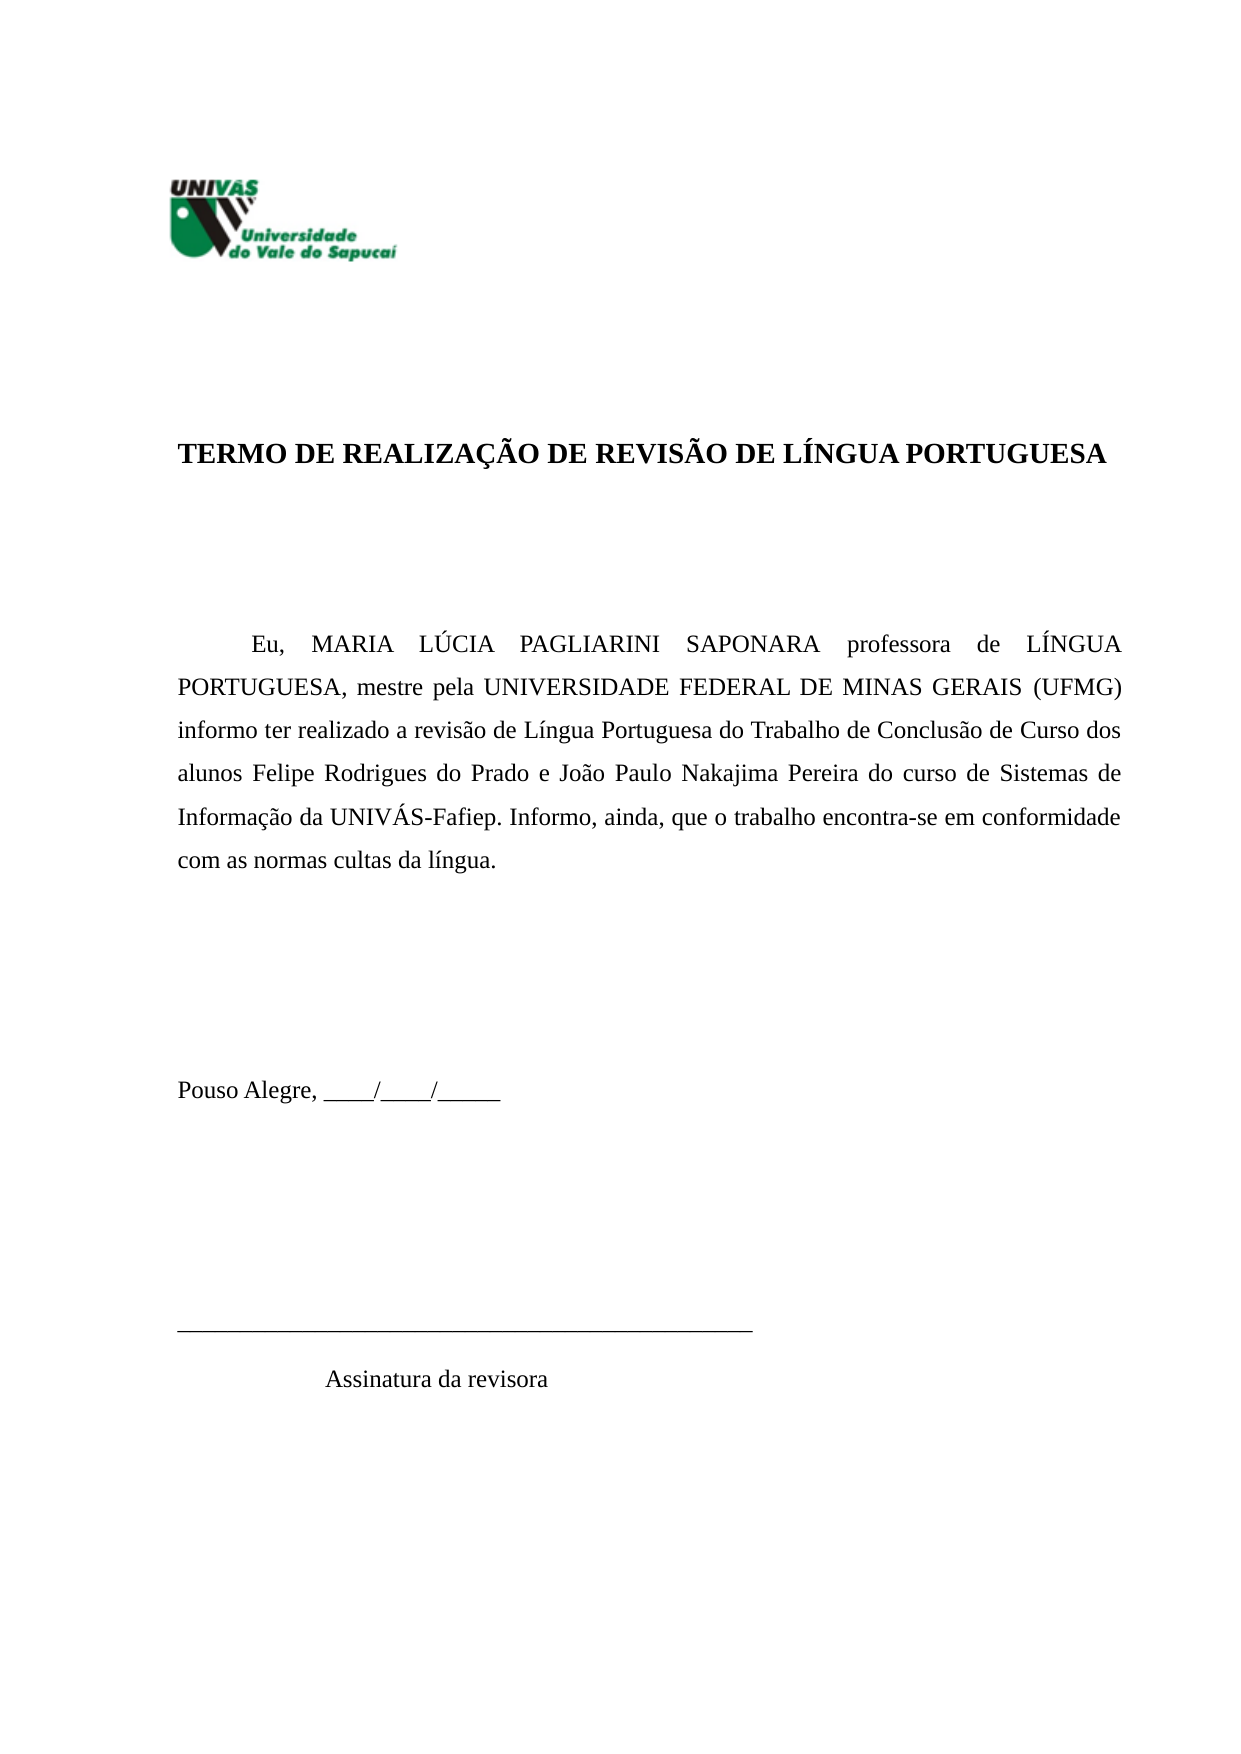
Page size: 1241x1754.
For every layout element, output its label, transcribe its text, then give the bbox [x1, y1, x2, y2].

text TERMO DE REALIZAÇÃO DE REVISÃO DE LÍNGUA PORTUGUESA [177, 436, 1122, 469]
text Eu, MARIA LÚCIA PAGLIARINI SAPONARA professora de LÍNGUA PORTUGUESA, mestre pela UNIVERSIDADE FEDERAL DE MINAS GERAIS (UFMG) informo ter realizado a revisão de Língua Portuguesa do Trabalho de Conclusão de Curso dos alunos Felipe Rodrigues do Prado e João Paulo Nakajima Pereira do curso de Sistemas de Informação da UNIVÁS-Fafiep. Informo, ainda, que o trabalho encontra-se em conformidade com as normas cultas da língua. [177, 629, 1122, 873]
text ______________________________________________ [177, 1306, 1122, 1335]
picture [167, 177, 424, 279]
text Pouso Alegre, ____/____/_____ [177, 1076, 1122, 1104]
text Assinatura da revisora [251, 1364, 1122, 1393]
